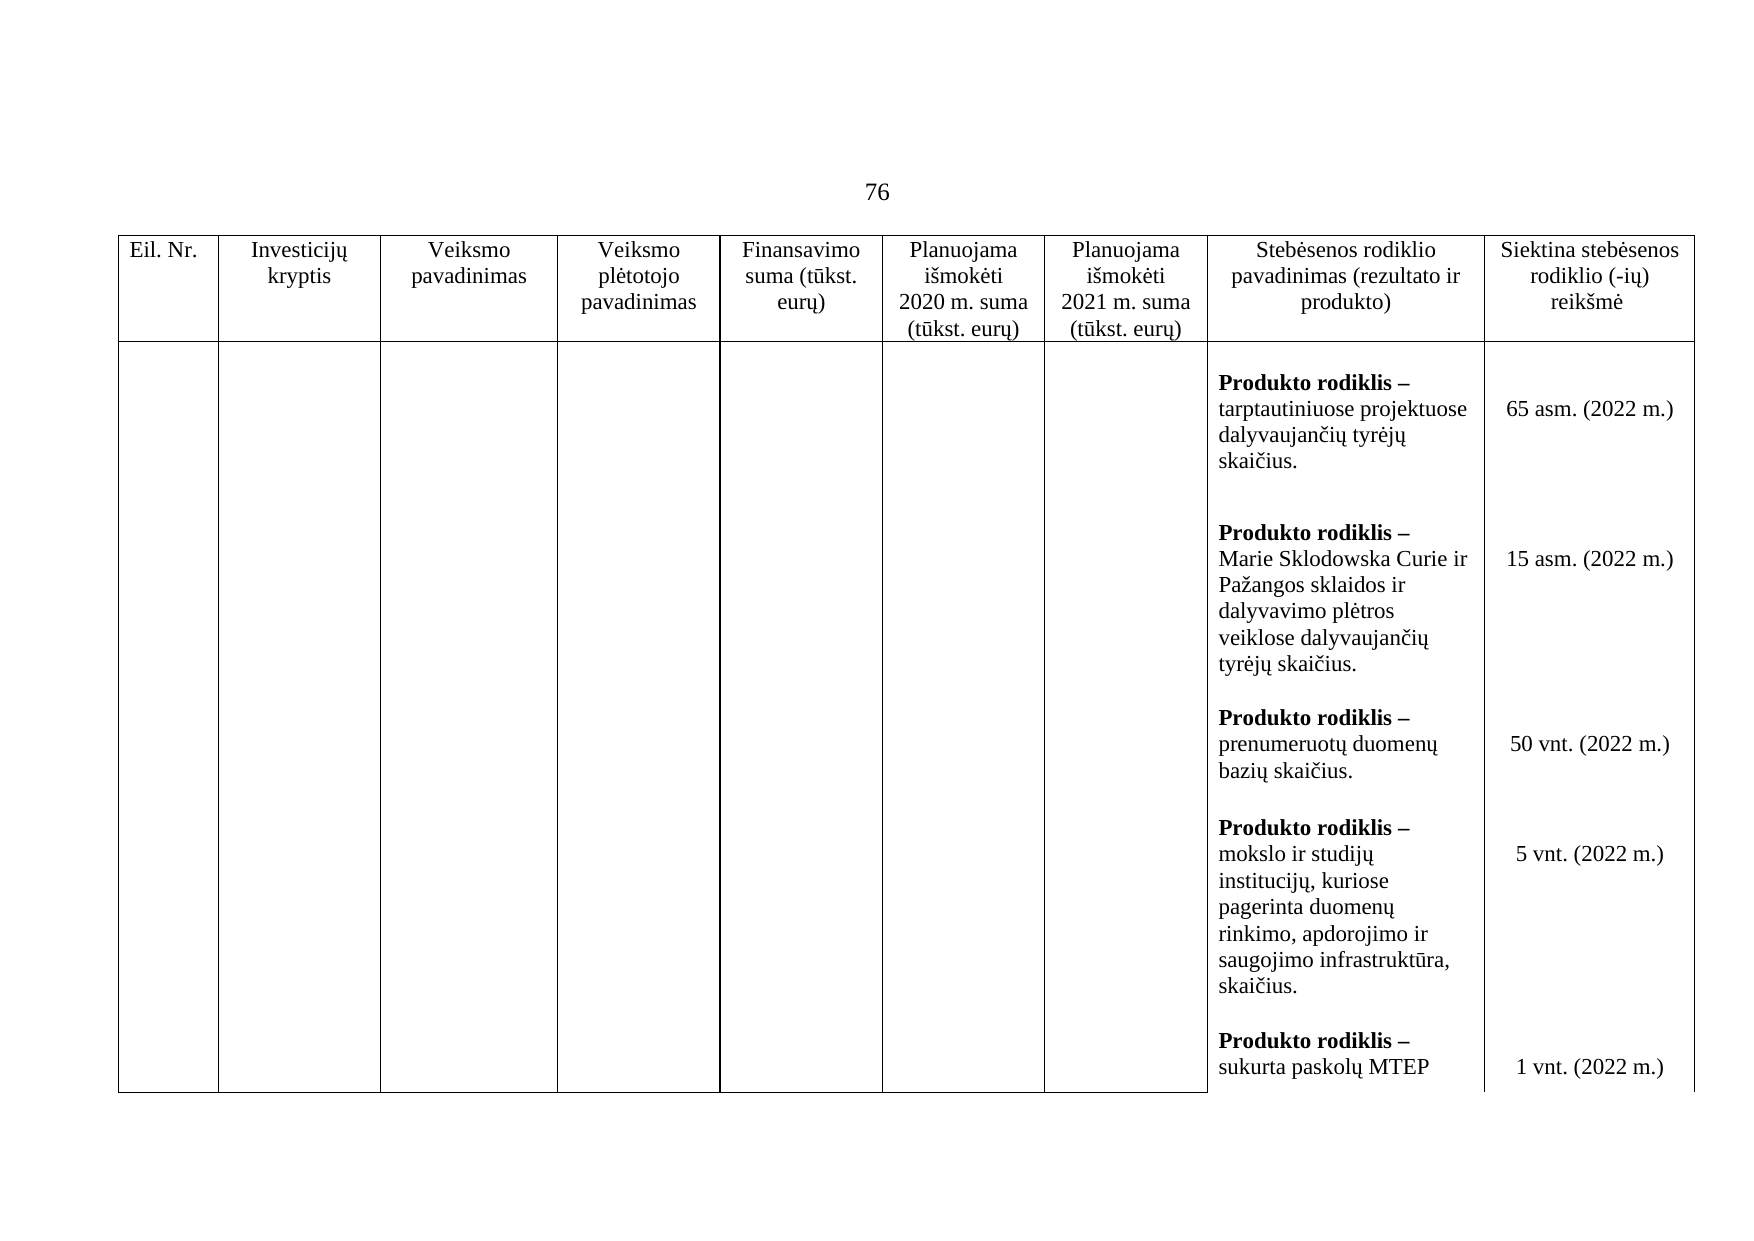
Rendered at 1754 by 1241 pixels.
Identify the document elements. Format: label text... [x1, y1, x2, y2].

table_cell [219, 342, 380, 1092]
table_header Siektina stebėsenos rodiklio (-ių) reikšmė [1485, 236, 1694, 341]
table_header Veiksmo plėtotojo pavadinimas [558, 236, 719, 341]
table_cell Produkto rodiklis – sukurta paskolų MTEP [1208, 1000, 1484, 1092]
table_cell [883, 342, 1044, 1092]
table_header Finansavimo suma (tūkst. eurų) [721, 236, 882, 341]
table_cell [558, 342, 719, 1092]
table_cell 50 vnt. (2022 m.) [1485, 677, 1694, 787]
table_cell [119, 342, 218, 1092]
table_cell [721, 342, 882, 1092]
table_header Planuojama išmokėti 2020 m. suma (tūkst. eurų) [883, 236, 1044, 341]
table_header Investicijų kryptis [219, 236, 380, 341]
table_header Stebėsenos rodiklio pavadinimas (rezultato ir produkto) [1208, 236, 1484, 341]
table_cell [381, 342, 557, 1092]
table_cell Produkto rodiklis – mokslo ir studijų institucijų, kuriose pagerinta duomenų rinkimo, apdorojimo ir saugojimo infrastruktūra, skaičius. [1208, 787, 1484, 999]
table_cell 5 vnt. (2022 m.) [1485, 787, 1694, 999]
table_cell 1 vnt. (2022 m.) [1485, 1000, 1694, 1092]
table_header Planuojama išmokėti 2021 m. suma (tūkst. eurų) [1045, 236, 1207, 341]
table_cell 65 asm. (2022 m.) [1485, 342, 1694, 491]
table_cell Produkto rodiklis – prenumeruotų duomenų bazių skaičius. [1208, 677, 1484, 787]
table_header Eil. Nr. [119, 236, 218, 341]
table_header Veiksmo pavadinimas [381, 236, 557, 341]
table_cell Produkto rodiklis – tarptautiniuose projektuose dalyvaujančių tyrėjų skaičius. [1208, 342, 1484, 491]
table_cell Produkto rodiklis – Marie Sklodowska Curie ir Pažangos sklaidos ir dalyvavimo plėtros veiklose dalyvaujančių tyrėjų skaičius. [1208, 491, 1484, 677]
table_cell 15 asm. (2022 m.) [1485, 491, 1694, 677]
table_cell [1045, 342, 1207, 1092]
